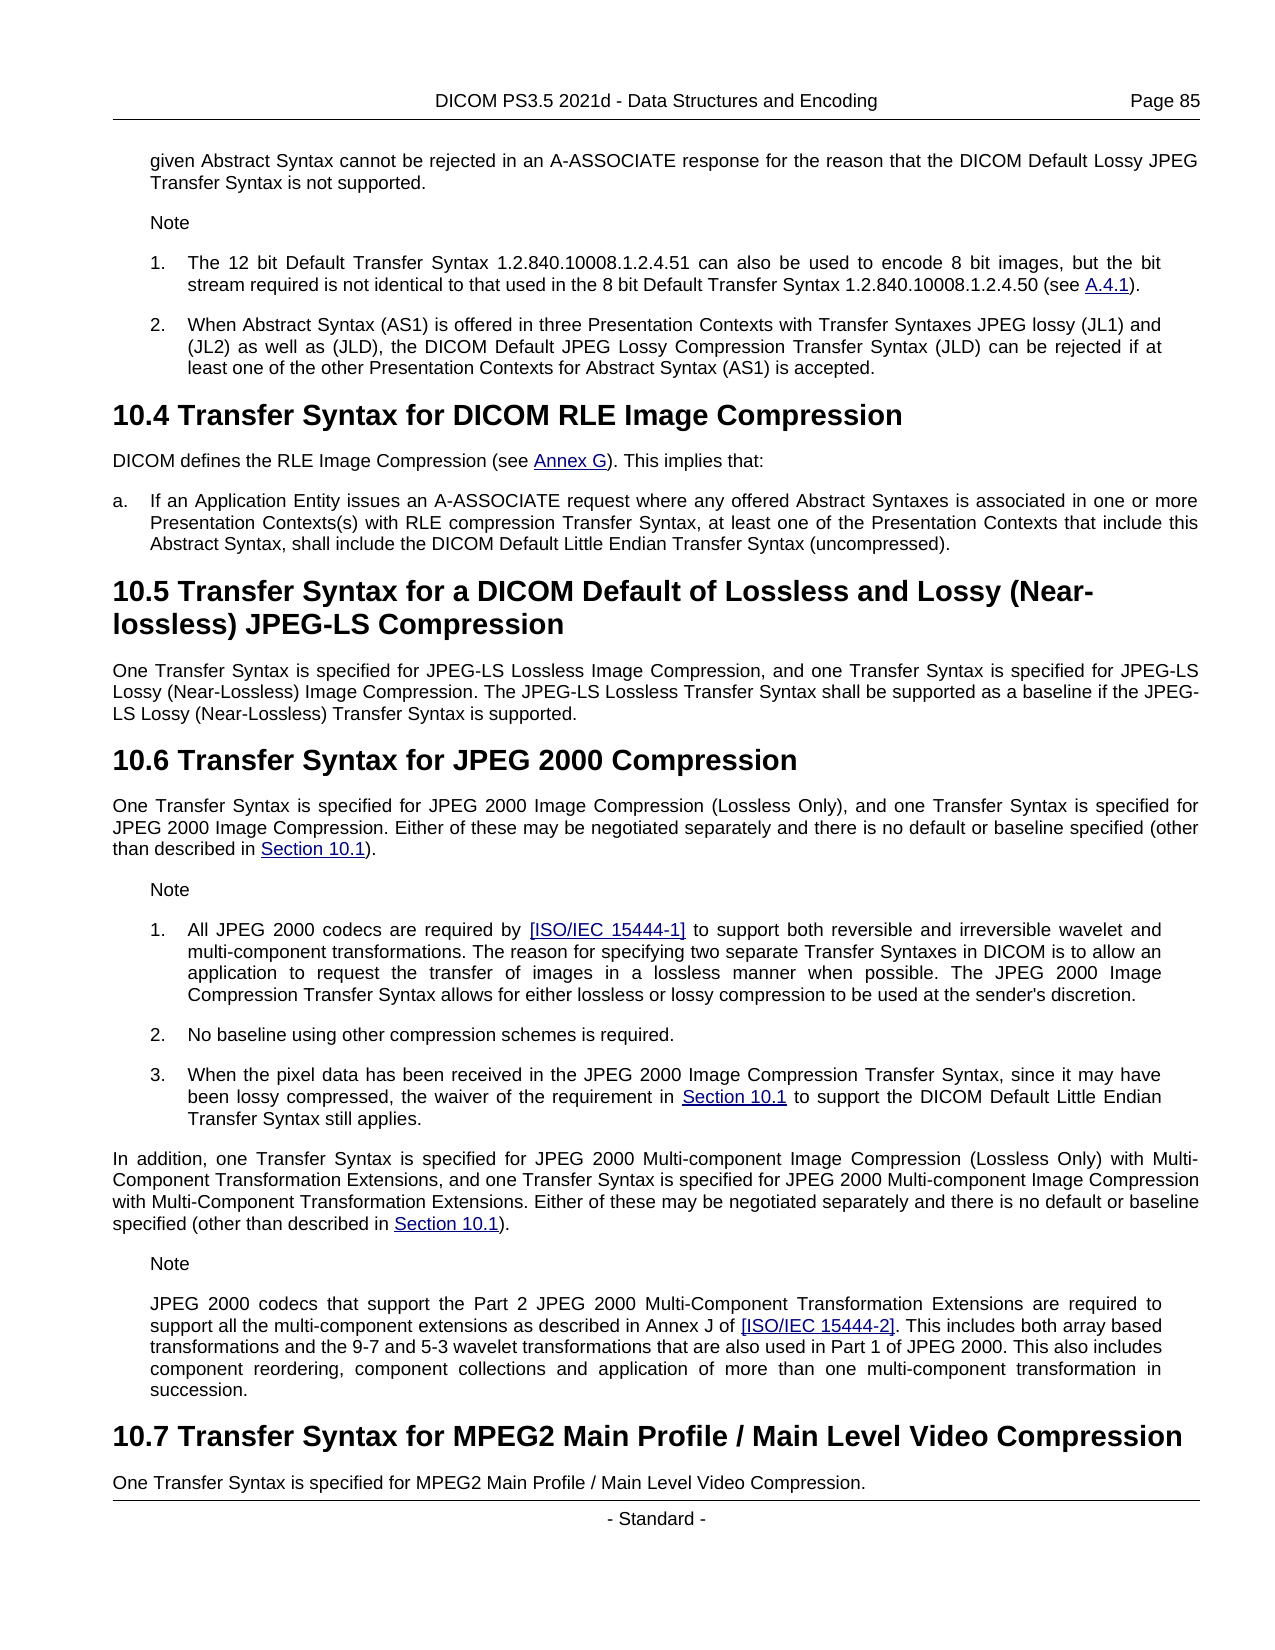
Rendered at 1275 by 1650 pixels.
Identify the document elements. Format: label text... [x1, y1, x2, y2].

text 10.6 Transfer Syntax for JPEG 2000 Compression [112, 743, 1200, 776]
text Note [150, 878, 1162, 900]
text 10.4 Transfer Syntax for DICOM RLE Image Compression [112, 397, 1200, 431]
text JPEG 2000 codecs that support the Part 2 JPEG 2000 Multi-Component Transformation Extensions are required to support all the multi-component extensions as described in Annex J of [ISO/IEC 15444-2]. This includes both array based transformations and the 9-7 and 5-3 wavelet transformations that are also used in Part 1 of JPEG 2000. This also includes component reordering, component collections and application of more than one multi-component transformation in succession. [150, 1293, 1162, 1401]
text 3. When the pixel data has been received in the JPEG 2000 Image Compression Transfer Syntax, since it may have been lossy compressed, the waiver of the requirement in Section 10.1 to support the DICOM Default Little Endian Transfer Syntax still applies. [150, 1064, 1162, 1129]
text One Transfer Syntax is specified for MPEG2 Main Profile / Main Level Video Compression. [112, 1472, 1200, 1493]
text One Transfer Syntax is specified for JPEG 2000 Image Compression (Lossless Only), and one Transfer Syntax is specified for JPEG 2000 Image Compression. Either of these may be negotiated separately and there is no default or baseline specified (other than described in Section 10.1). [112, 795, 1200, 860]
text 1. The 12 bit Default Transfer Syntax 1.2.840.10008.1.2.4.51 can also be used to encode 8 bit images, but the bit stream required is not identical to that used in the 8 bit Default Transfer Syntax 1.2.840.10008.1.2.4.50 (see A.4.1). [150, 252, 1162, 295]
text In addition, one Transfer Syntax is specified for JPEG 2000 Multi-component Image Compression (Lossless Only) with Multi-Component Transformation Extensions, and one Transfer Syntax is specified for JPEG 2000 Multi-component Image Compression with Multi-Component Transformation Extensions. Either of these may be negotiated separately and there is no default or baseline specified (other than described in Section 10.1). [112, 1148, 1200, 1234]
text DICOM defines the RLE Image Compression (see Annex G). This implies that: [112, 450, 1200, 471]
text 1. All JPEG 2000 codecs are required by [ISO/IEC 15444-1] to support both reversible and irreversible wavelet and multi-component transformations. The reason for specifying two separate Transfer Syntaxes in DICOM is to allow an application to request the transfer of images in a lossless manner when possible. The JPEG 2000 Image Compression Transfer Syntax allows for either lossless or lossy compression to be used at the sender's discretion. [150, 919, 1162, 1005]
text 10.5 Transfer Syntax for a DICOM Default of Lossless and Lossy (Near-lossless) JPEG-LS Compression [112, 573, 1200, 641]
text Note [150, 212, 1162, 233]
text Note [150, 1253, 1162, 1274]
text One Transfer Syntax is specified for JPEG-LS Lossless Image Compression, and one Transfer Syntax is specified for JPEG-LS Lossy (Near-Lossless) Image Compression. The JPEG-LS Lossless Transfer Syntax shall be supported as a baseline if the JPEG-LS Lossy (Near-Lossless) Transfer Syntax is supported. [112, 659, 1200, 724]
text a. If an Application Entity issues an A-ASSOCIATE request where any offered Abstract Syntaxes is associated in one or more Presentation Contexts(s) with RLE compression Transfer Syntax, at least one of the Presentation Contexts that include this Abstract Syntax, shall include the DICOM Default Little Endian Transfer Syntax (uncompressed). [112, 490, 1200, 555]
text 2. No baseline using other compression schemes is required. [150, 1024, 1162, 1045]
text 2. When Abstract Syntax (AS1) is offered in three Presentation Contexts with Transfer Syntaxes JPEG lossy (JL1) and (JL2) as well as (JLD), the DICOM Default JPEG Lossy Compression Transfer Syntax (JLD) can be rejected if at least one of the other Presentation Contexts for Abstract Syntax (AS1) is accepted. [150, 314, 1162, 379]
text given Abstract Syntax cannot be rejected in an A-ASSOCIATE response for the reason that the DICOM Default Lossy JPEG Transfer Syntax is not supported. [112, 150, 1200, 193]
text 10.7 Transfer Syntax for MPEG2 Main Profile / Main Level Video Compression [112, 1419, 1200, 1453]
